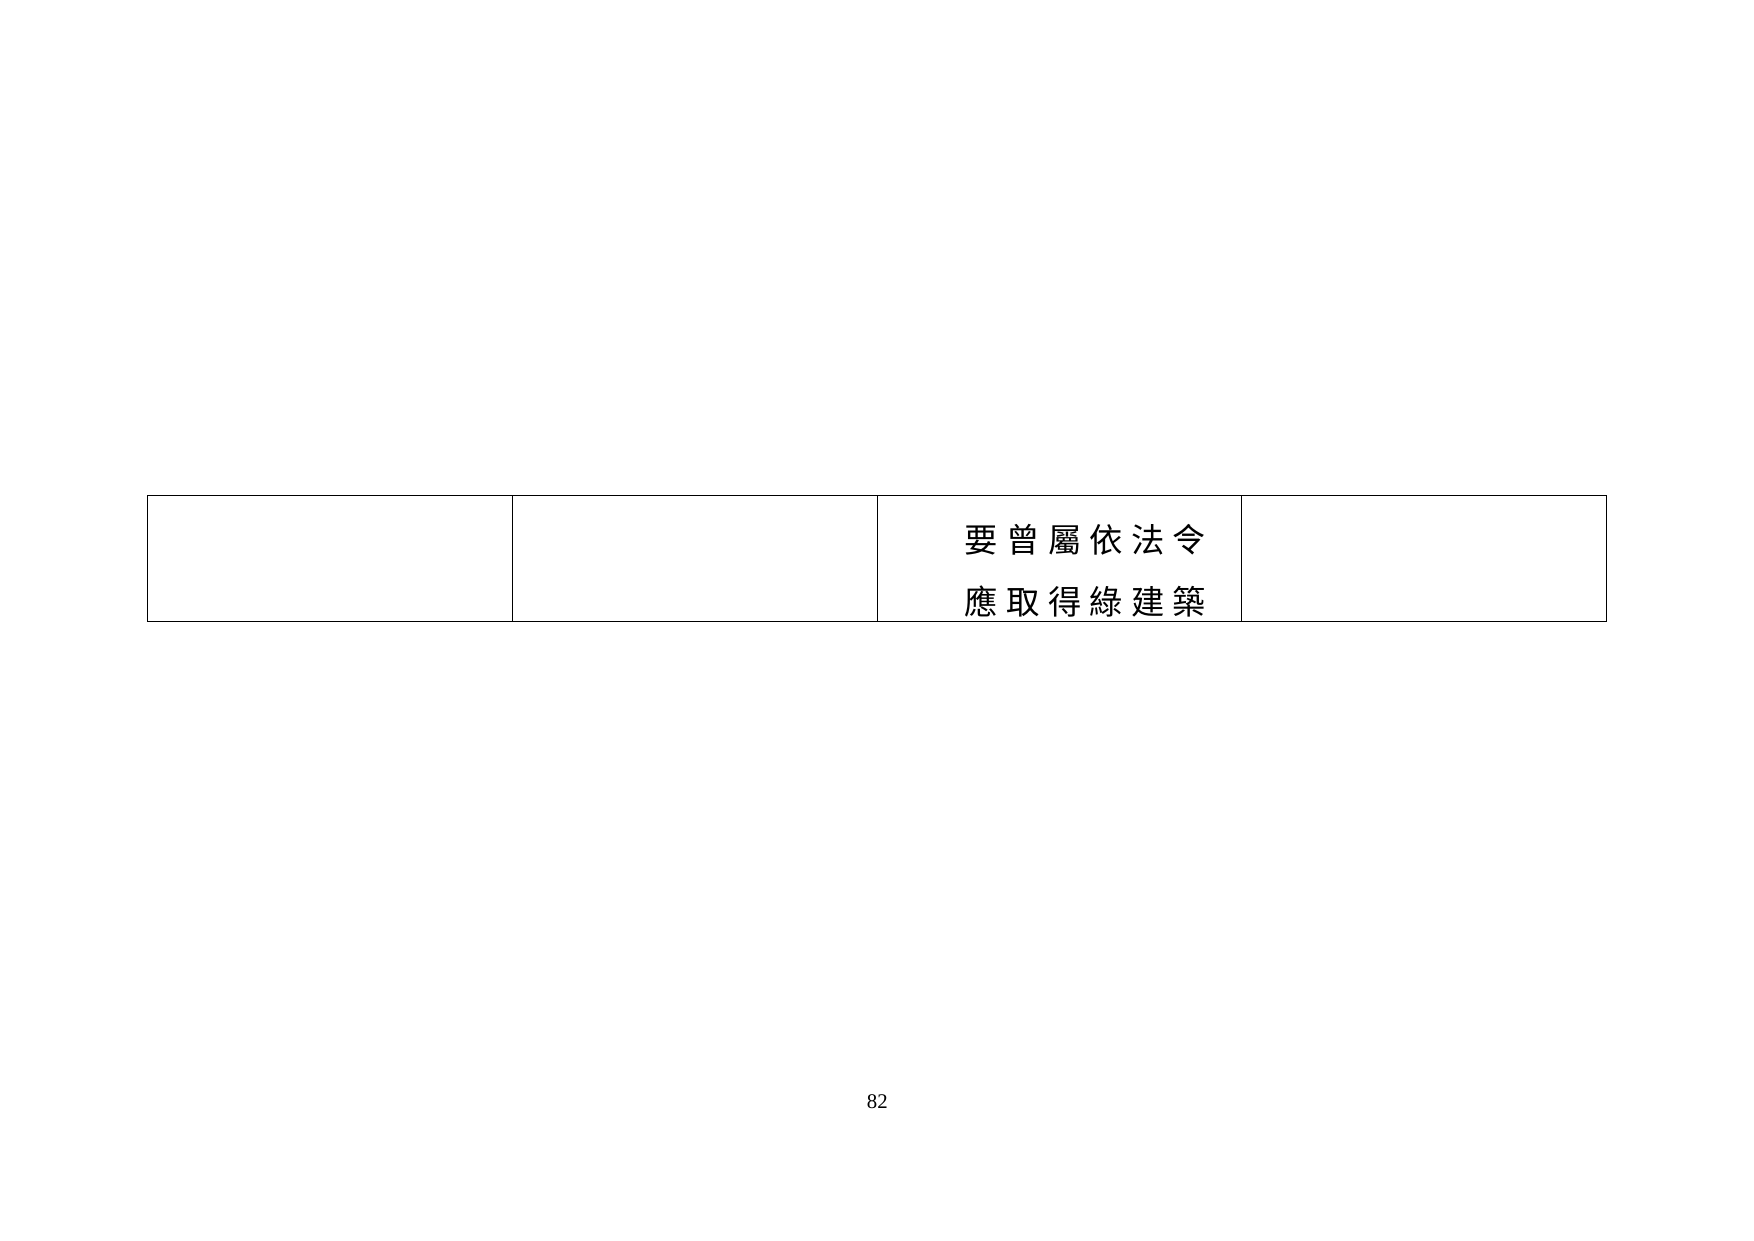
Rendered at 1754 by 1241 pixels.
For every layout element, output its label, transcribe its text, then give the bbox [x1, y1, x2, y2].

table_cell 要曾屬依法令應取得綠建築 [878, 496, 1241, 621]
table_cell [1242, 496, 1606, 621]
table_cell [148, 496, 512, 621]
table_cell [513, 496, 877, 621]
